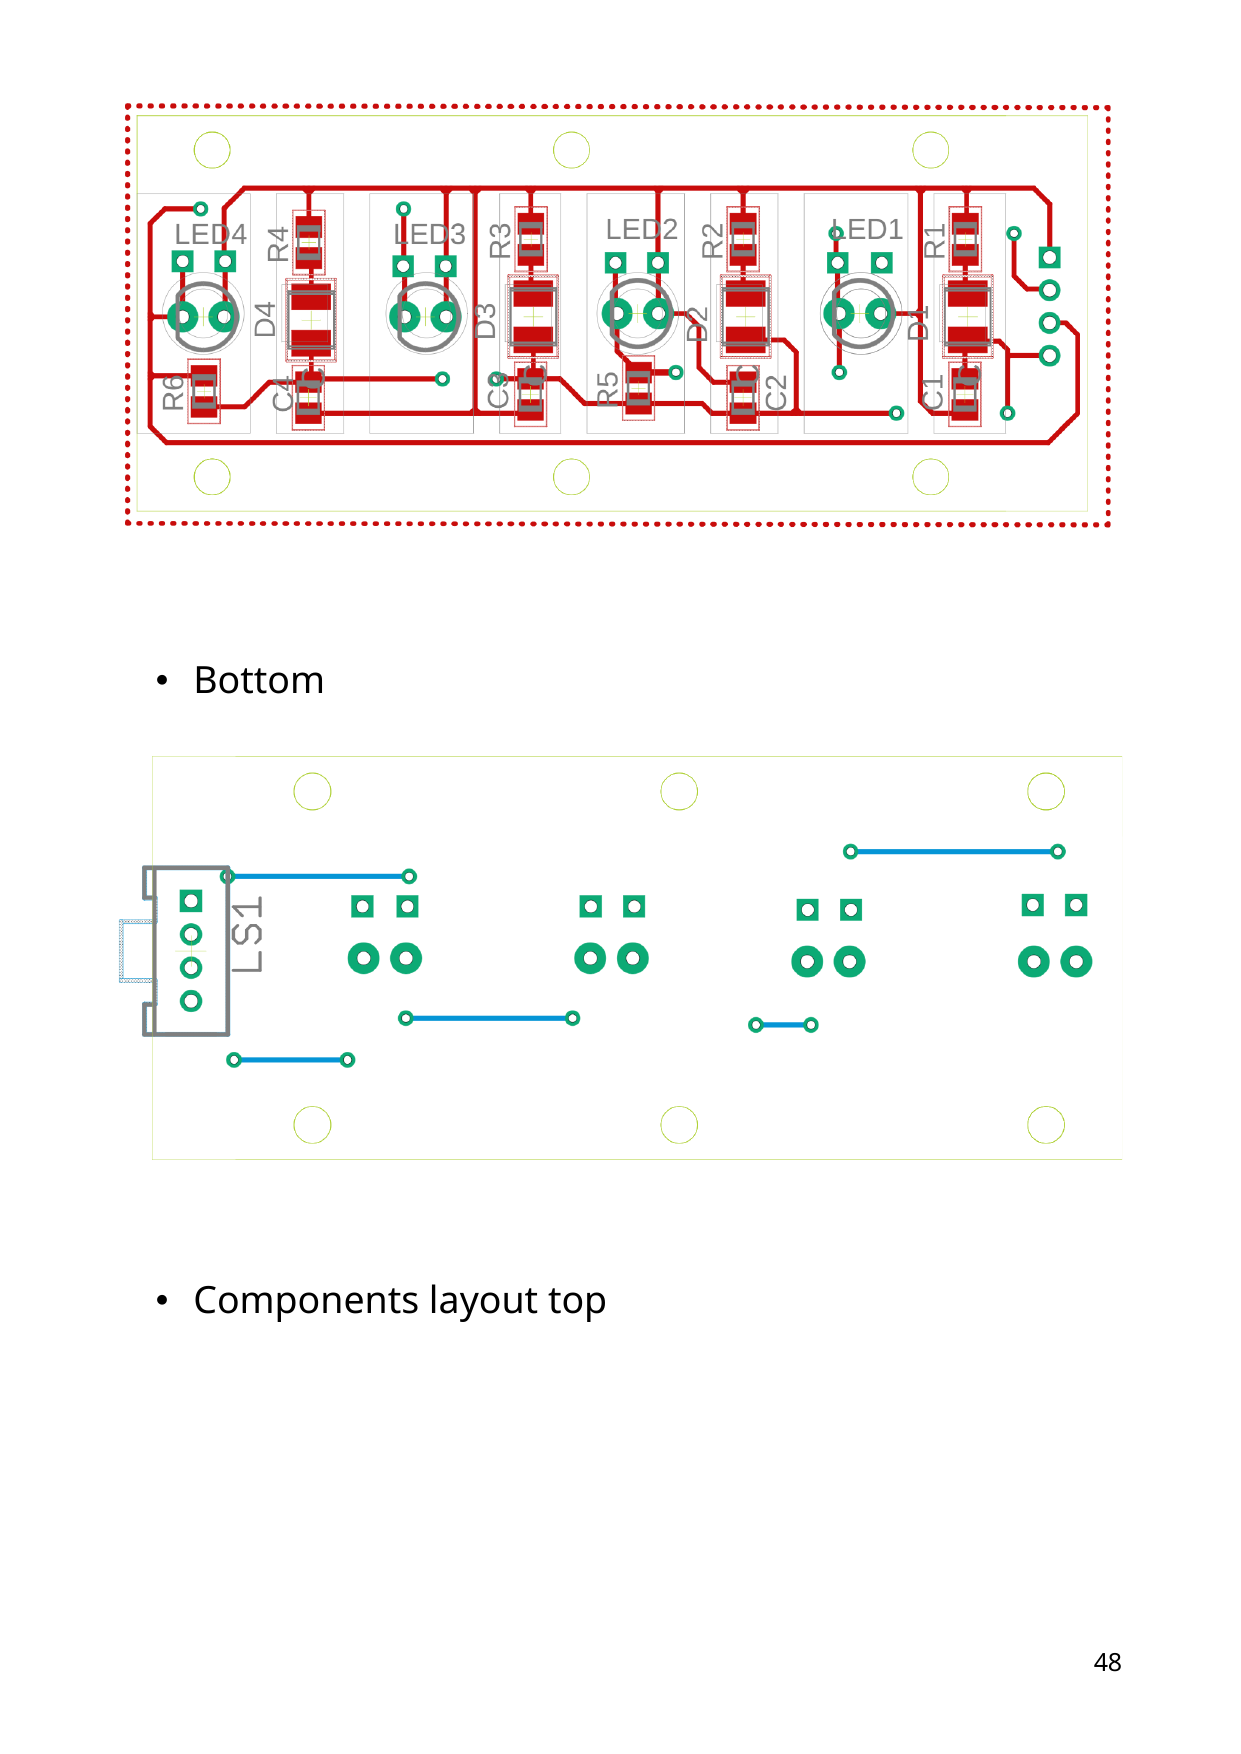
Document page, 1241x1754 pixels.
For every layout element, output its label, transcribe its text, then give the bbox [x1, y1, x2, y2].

list Components layout top [156, 1273, 1122, 1324]
picture [118, 90, 1123, 529]
picture [118, 755, 1123, 1160]
list Bottom [156, 653, 1122, 704]
